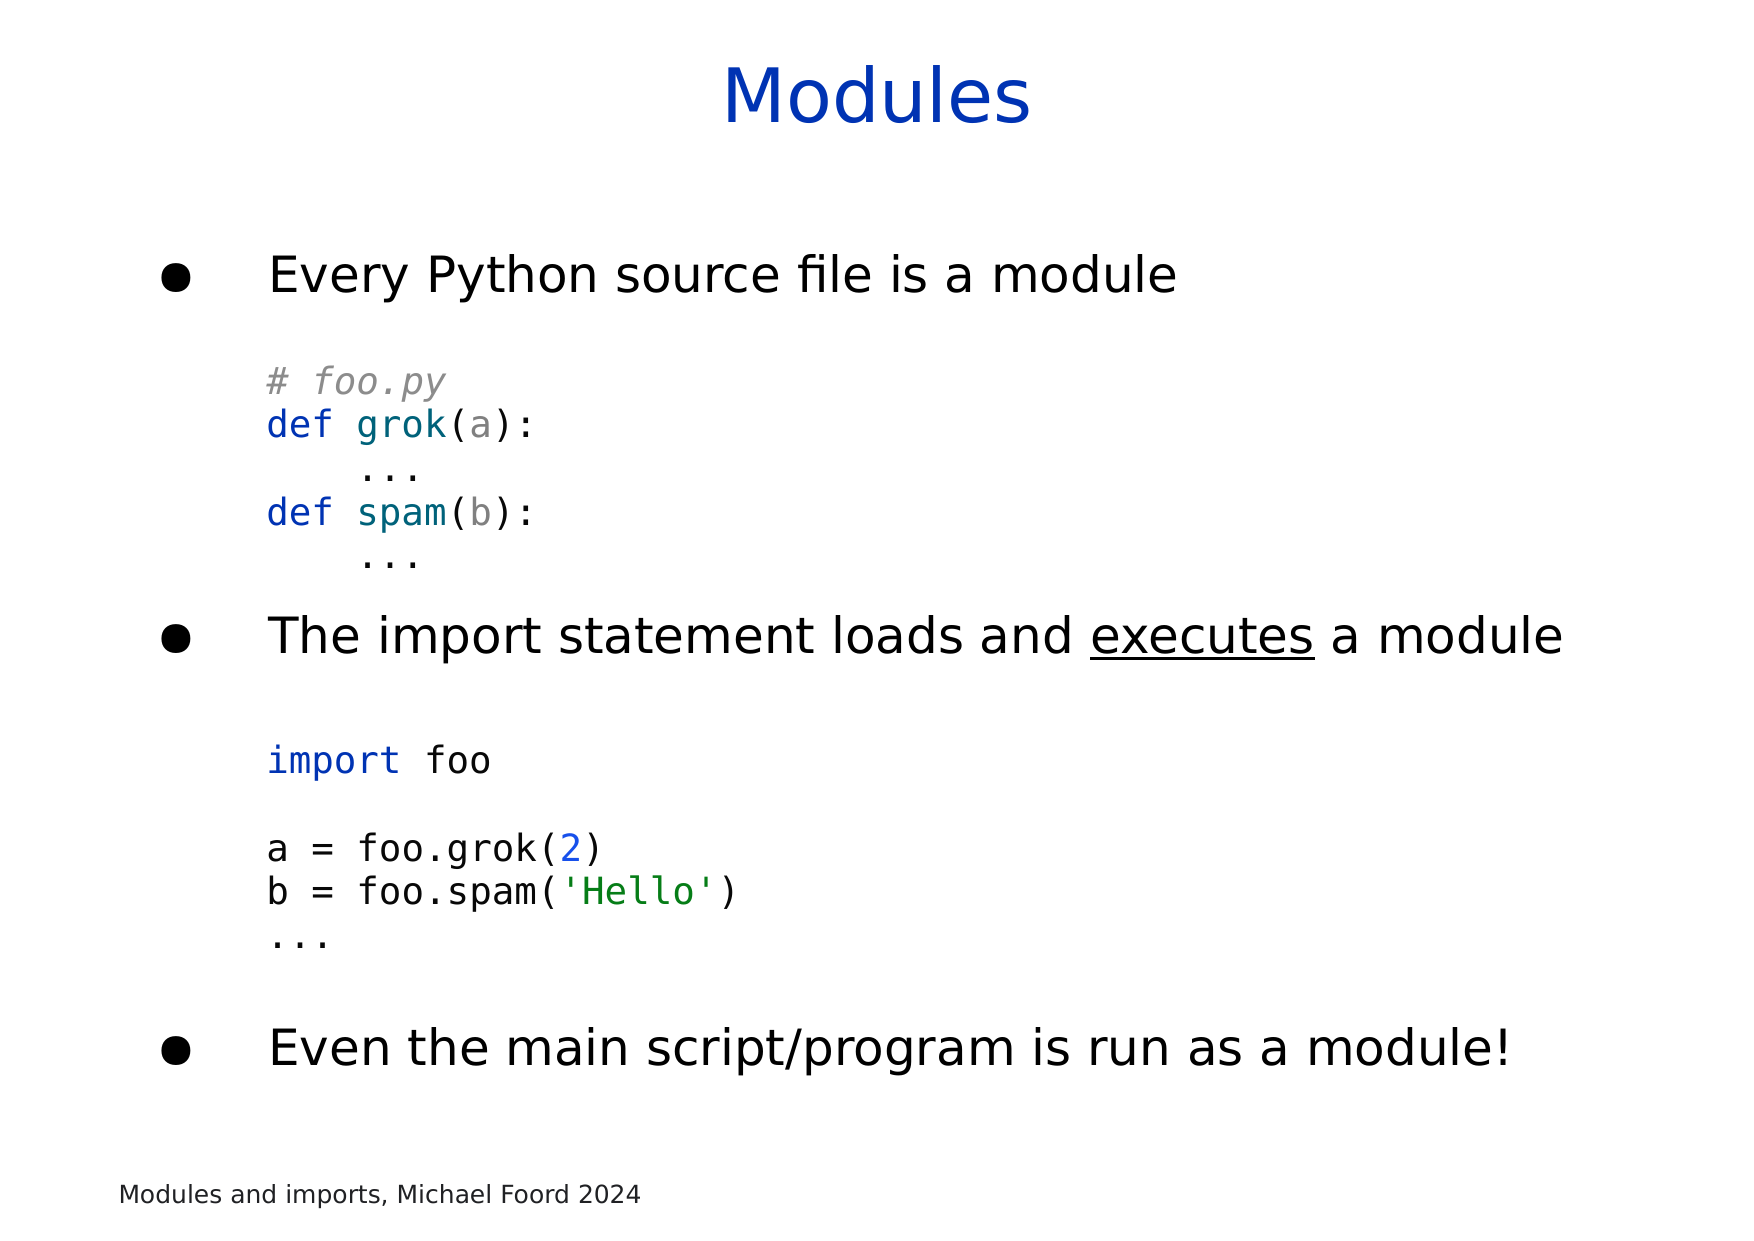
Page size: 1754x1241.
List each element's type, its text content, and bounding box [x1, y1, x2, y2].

text Modules [118, 53, 1636, 140]
text # foo.py def grok(a): ... def spam(b): ... [266, 359, 1636, 578]
text import foo a = foo.grok(2) b = foo.spam('Hello') ... [266, 739, 1636, 957]
list Every Python source file is a module [156, 246, 1636, 304]
list The import statement loads and executes a module [156, 607, 1636, 666]
list Even the main script/program is run as a module! [156, 1018, 1636, 1077]
